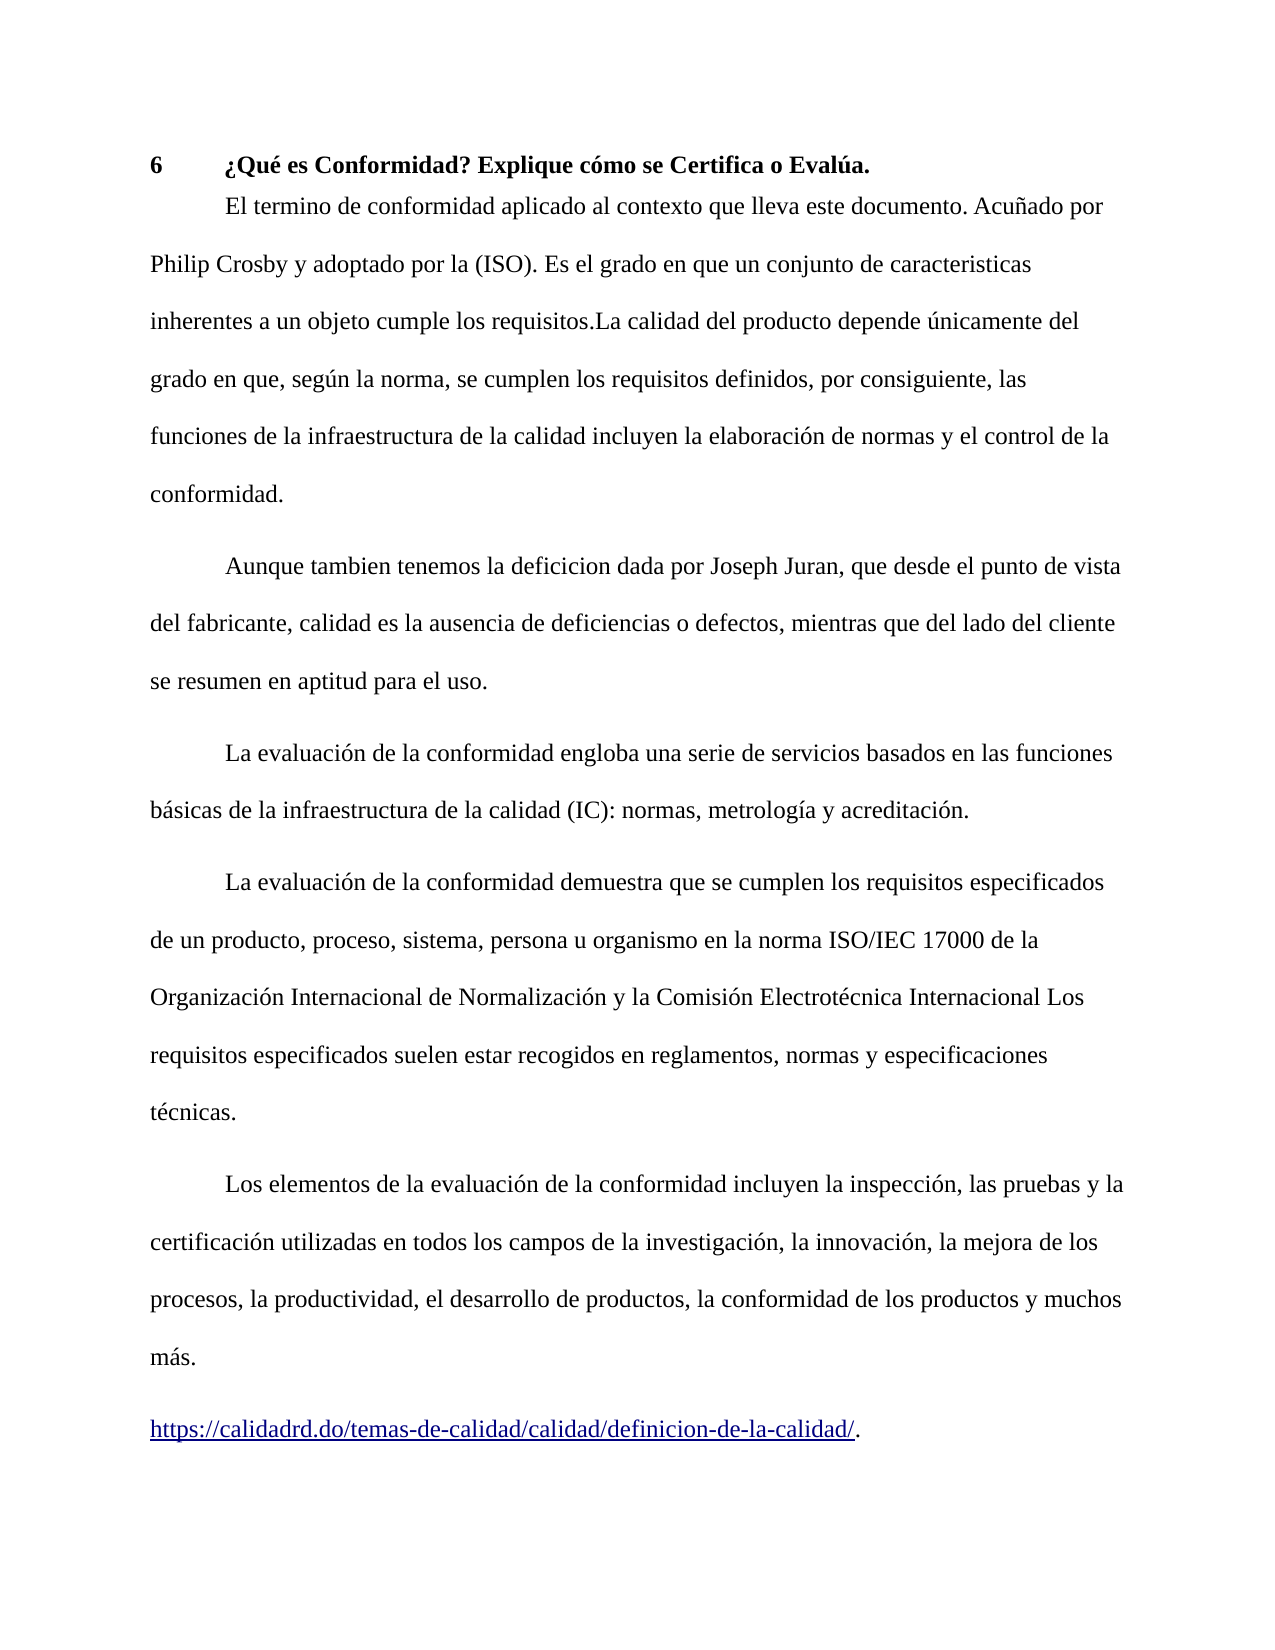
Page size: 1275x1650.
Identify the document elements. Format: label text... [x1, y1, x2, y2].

text La evaluación de la conformidad engloba una serie de servicios basados en las funciones básicas de la infraestructura de la calidad (IC): normas, metrología y acreditación. [150, 738, 1125, 824]
text Los elementos de la evaluación de la conformidad incluyen la inspección, las pruebas y la certificación utilizadas en todos los campos de la investigación, la innovación, la mejora de los procesos, la productividad, el desarrollo de productos, la conformidad de los productos y muchos más. [150, 1169, 1125, 1371]
text https://calidadrd.do/temas-de-calidad/calidad/definicion-de-la-calidad/. [150, 1414, 1125, 1443]
text La evaluación de la conformidad demuestra que se cumplen los requisitos especificados de un producto, proceso, sistema, persona u organismo en la norma ISO/IEC 17000 de la Organización Internacional de Normalización y la Comisión Electrotécnica Internacional Los requisitos especificados suelen estar recogidos en reglamentos, normas y especificaciones técnicas. [150, 867, 1125, 1126]
text Aunque tambien tenemos la deficicion dada por Joseph Juran, que desde el punto de vista del fabricante, calidad es la ausencia de deficiencias o defectos, mientras que del lado del cliente se resumen en aptitud para el uso. [150, 551, 1125, 694]
text El termino de conformidad aplicado al contexto que lleva este documento. Acuñado por Philip Crosby y adoptado por la (ISO). Es el grado en que un conjunto de caracteristicas inherentes a un objeto cumple los requisitos.La calidad del producto depende únicamente del grado en que, según la norma, se cumplen los requisitos definidos, por consiguiente, las funciones de la infraestructura de la calidad incluyen la elaboración de normas y el control de la conformidad. [150, 191, 1125, 507]
subtitle ¿Qué es Conformidad? Explique cómo se Certifica o Evalúa. [150, 150, 1125, 179]
